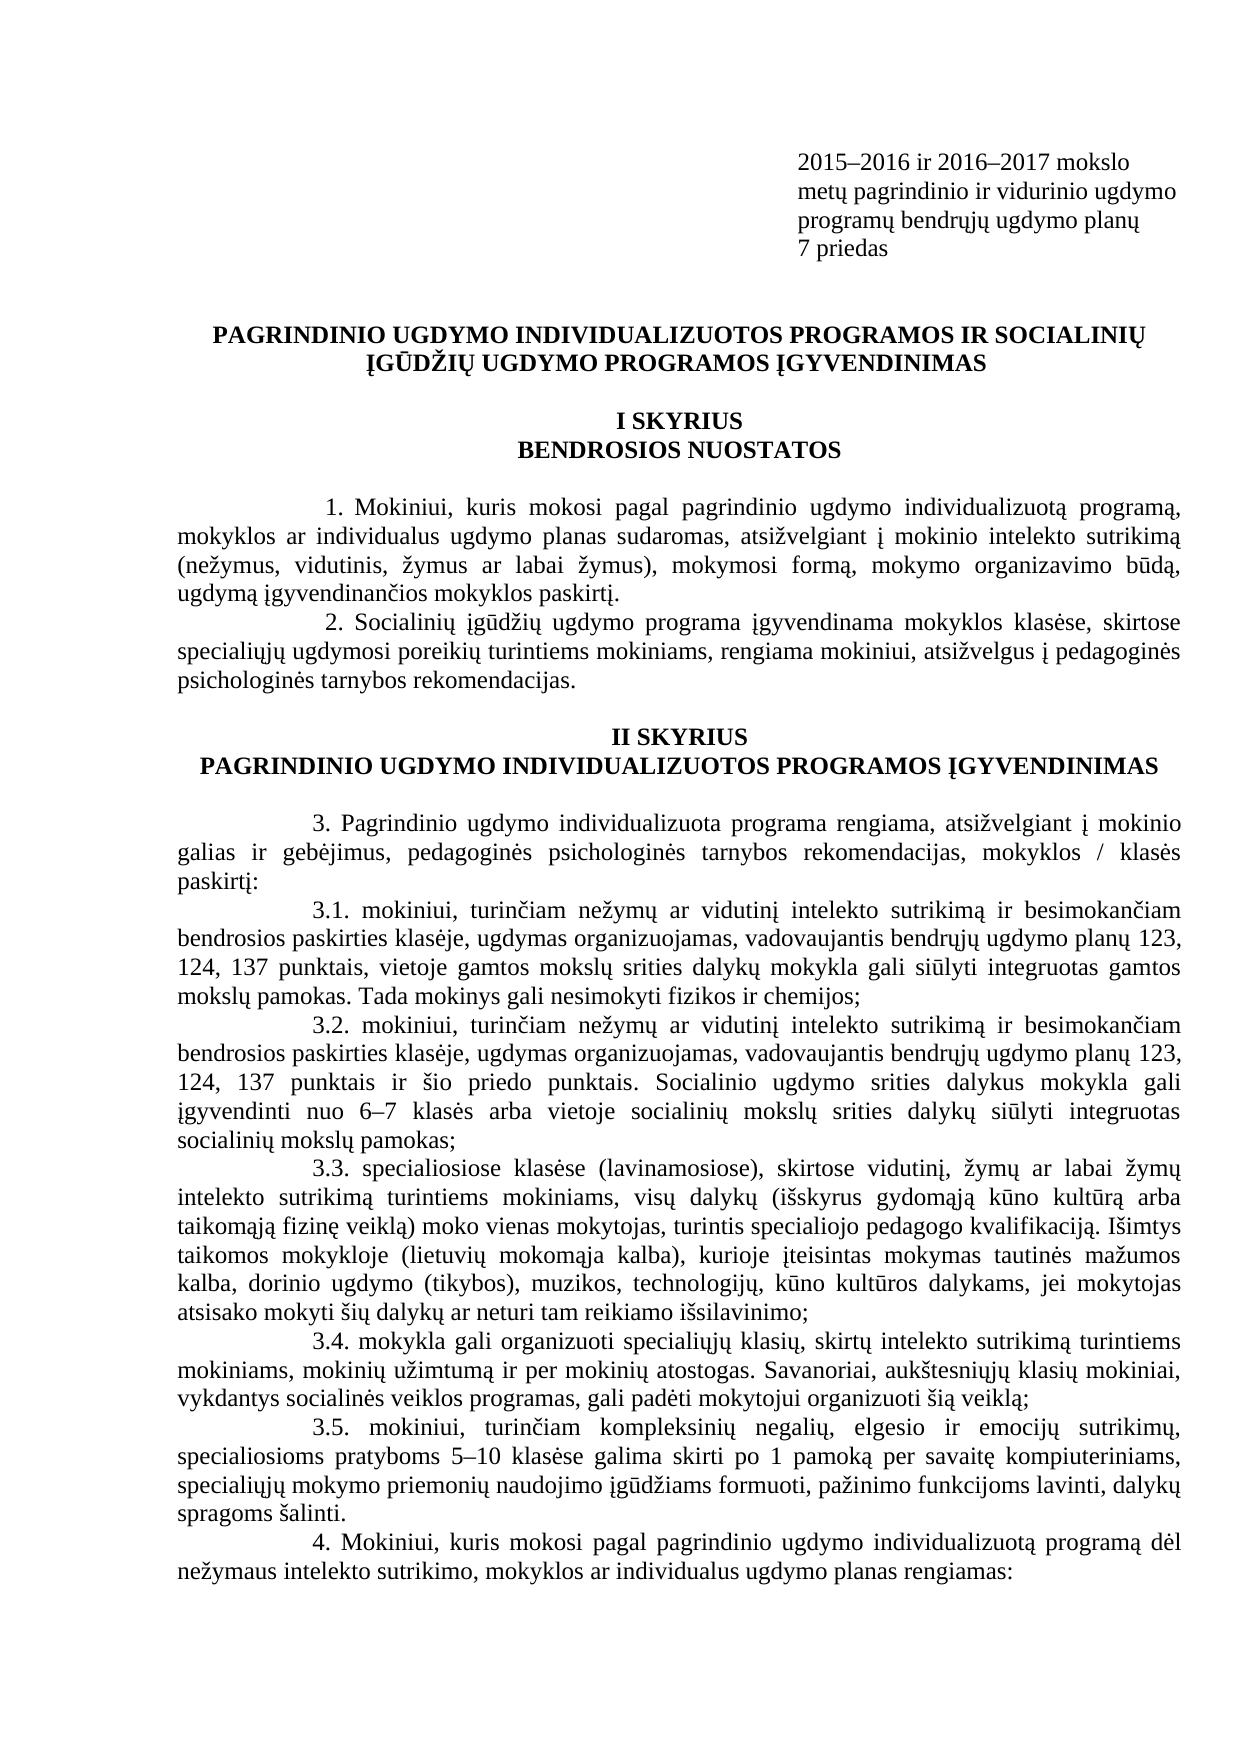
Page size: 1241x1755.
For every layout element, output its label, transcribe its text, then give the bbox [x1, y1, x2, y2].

text 3. Pagrindinio ugdymo individualizuota programa rengiama, atsižvelgiant į mokinio galias ir gebėjimus, pedagoginės psichologinės tarnybos rekomendacijas, mokyklos / klasės paskirtį: [177, 808, 1182, 895]
text 3.4. mokykla gali organizuoti specialiųjų klasių, skirtų intelekto sutrikimą turintiems mokiniams, mokinių užimtumą ir per mokinių atostogas. Savanoriai, aukštesniųjų klasių mokiniai, vykdantys socialinės veiklos programas, gali padėti mokytojui organizuoti šią veiklą; [177, 1326, 1182, 1412]
text 3.1. mokiniui, turinčiam nežymų ar vidutinį intelekto sutrikimą ir besimokančiam bendrosios paskirties klasėje, ugdymas organizuojamas, vadovaujantis bendrųjų ugdymo planų 123, 124, 137 punktais, vietoje gamtos mokslų srities dalykų mokykla gali siūlyti integruotas gamtos mokslų pamokas. Tada mokinys gali nesimokyti fizikos ir chemijos; [177, 895, 1182, 1010]
text 3.3. specialiosiose klasėse (lavinamosiose), skirtose vidutinį, žymų ar labai žymų intelekto sutrikimą turintiems mokiniams, visų dalykų (išskyrus gydomąją kūno kultūrą arba taikomąją fizinę veiklą) moko vienas mokytojas, turintis specialiojo pedagogo kvalifikaciją. Išimtys taikomos mokykloje (lietuvių mokomąja kalba), kurioje įteisintas mokymas tautinės mažumos kalba, dorinio ugdymo (tikybos), muzikos, technologijų, kūno kultūros dalykams, jei mokytojas atsisako mokyti šių dalykų ar neturi tam reikiamo išsilavinimo; [177, 1153, 1182, 1326]
text programų bendrųjų ugdymo planų [797, 205, 1182, 233]
text PAGRINDINIO UGDYMO INDIVIDUALIZUOTOS PROGRAMOS ĮGYVENDINIMAS [177, 751, 1182, 780]
text I SKYRIUS [177, 406, 1182, 435]
text 1. Mokiniui, kuris mokosi pagal pagrindinio ugdymo individualizuotą programą, mokyklos ar individualus ugdymo planas sudaromas, atsižvelgiant į mokinio intelekto sutrikimą (nežymus, vidutinis, žymus ar labai žymus), mokymosi formą, mokymo organizavimo būdą, ugdymą įgyvendinančios mokyklos paskirtį. [177, 492, 1182, 607]
text II SKYRIUS [177, 722, 1182, 751]
text 7 priedas [797, 233, 1182, 262]
text 2015–2016 ir 2016–2017 mokslo [797, 147, 1182, 176]
text PAGRINDINIO UGDYMO INDIVIDUALIZUOTOS PROGRAMOS IR SOCIALINIŲ ĮGŪDŽIŲ UGDYMO PROGRAMOS ĮGYVENDINIMAS [177, 320, 1182, 377]
text 4. Mokiniui, kuris mokosi pagal pagrindinio ugdymo individualizuotą programą dėl nežymaus intelekto sutrikimo, mokyklos ar individualus ugdymo planas rengiamas: [177, 1527, 1182, 1585]
text 2. Socialinių įgūdžių ugdymo programa įgyvendinama mokyklos klasėse, skirtose specialiųjų ugdymosi poreikių turintiems mokiniams, rengiama mokiniui, atsižvelgus į pedagoginės psichologinės tarnybos rekomendacijas. [177, 607, 1182, 693]
text 3.5. mokiniui, turinčiam kompleksinių negalių, elgesio ir emocijų sutrikimų, specialiosioms pratyboms 5–10 klasėse galima skirti po 1 pamoką per savaitę kompiuteriniams, specialiųjų mokymo priemonių naudojimo įgūdžiams formuoti, pažinimo funkcijoms lavinti, dalykų spragoms šalinti. [177, 1412, 1182, 1527]
text 3.2. mokiniui, turinčiam nežymų ar vidutinį intelekto sutrikimą ir besimokančiam bendrosios paskirties klasėje, ugdymas organizuojamas, vadovaujantis bendrųjų ugdymo planų 123, 124, 137 punktais ir šio priedo punktais. Socialinio ugdymo srities dalykus mokykla gali įgyvendinti nuo 6–7 klasės arba vietoje socialinių mokslų srities dalykų siūlyti integruotas socialinių mokslų pamokas; [177, 1010, 1182, 1153]
text BENDROSIOS NUOSTATOS [177, 435, 1182, 463]
text metų pagrindinio ir vidurinio ugdymo [797, 176, 1182, 205]
